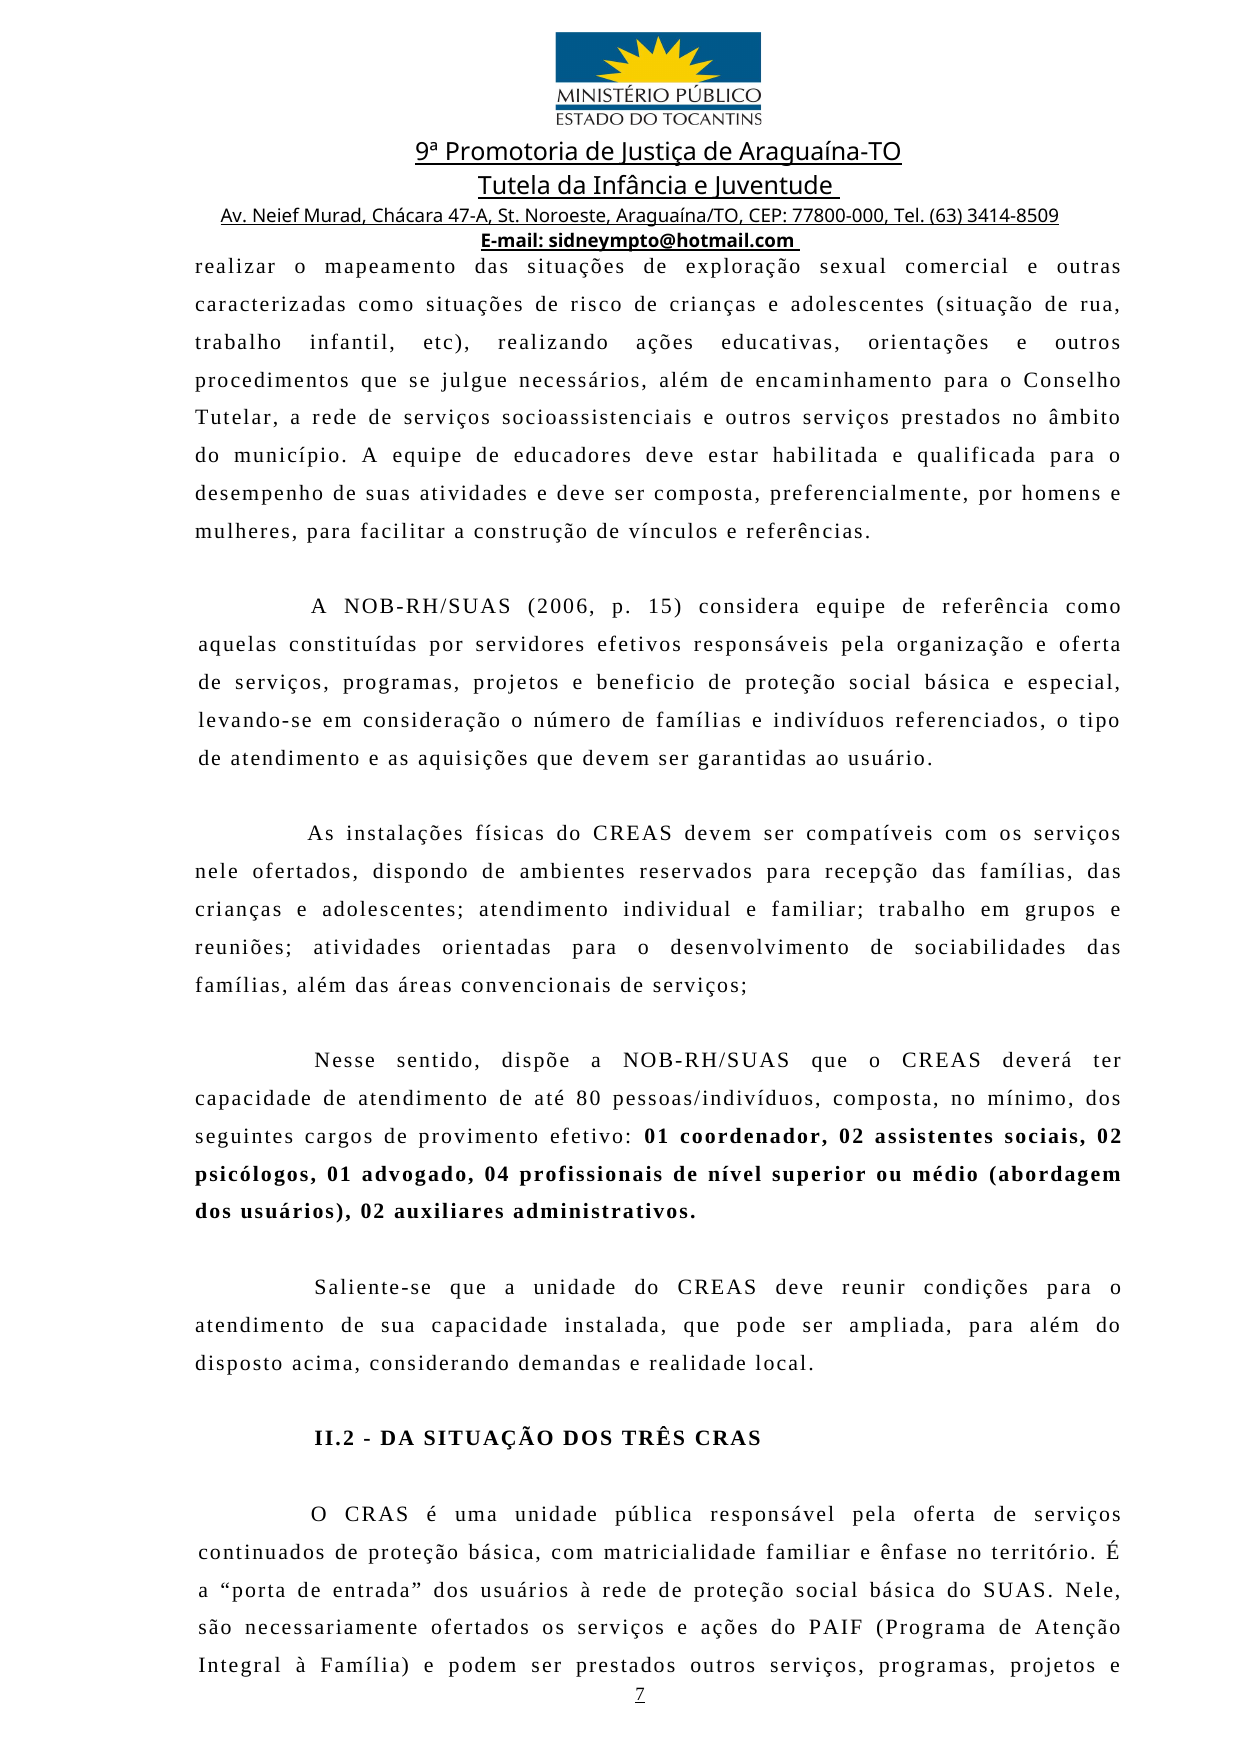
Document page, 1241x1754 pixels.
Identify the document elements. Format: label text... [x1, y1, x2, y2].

text Nesse sentido, dispõe a NOB-RH/SUAS que o CREAS deverá ter capacidade de atendimento de até 80 pessoas/indivíduos, composta, no mínimo, dos seguintes cargos de provimento efetivo: 01 coordenador, 02 assistentes sociais, 02 psicólogos, 01 advogado, 04 profissionais de nível superior ou médio (abordagem dos usuários), 02 auxiliares administrativos. [195, 1047, 1122, 1224]
text As instalações físicas do CREAS devem ser compatíveis com os serviços nele ofertados, dispondo de ambientes reservados para recepção das famílias, das crianças e adolescentes; atendimento individual e familiar; trabalho em grupos e reuniões; atividades orientadas para o desenvolvimento de sociabilidades das famílias, além das áreas convencionais de serviços; [195, 820, 1122, 997]
text II.2 - DA SITUAÇÃO DOS TRÊS CRAS [195, 1425, 1122, 1451]
text realizar o mapeamento das situações de exploração sexual comercial e outras caracterizadas como situações de risco de crianças e adolescentes (situação de rua, trabalho infantil, etc), realizando ações educativas, orientações e outros procedimentos que se julgue necessários, além de encaminhamento para o Conselho Tutelar, a rede de serviços socioassistenciais e outros serviços prestados no âmbito do município. A equipe de educadores deve estar habilitada e qualificada para o desempenho de suas atividades e deve ser composta, preferencialmente, por homens e mulheres, para facilitar a construção de vínculos e referências. [195, 253, 1122, 543]
text A NOB-RH/SUAS (2006, p. 15) considera equipe de referência como aquelas constituídas por servidores efetivos responsáveis pela organização e oferta de serviços, programas, projetos e beneficio de proteção social básica e especial, levando-se em consideração o número de famílias e indivíduos referenciados, o tipo de atendimento e as aquisições que devem ser garantidas ao usuário. [198, 593, 1122, 770]
picture [555, 32, 762, 125]
text O CRAS é uma unidade pública responsável pela oferta de serviços continuados de proteção básica, com matricialidade familiar e ênfase no território. É a “porta de entrada” dos usuários à rede de proteção social básica do SUAS. Nele, são necessariamente ofertados os serviços e ações do PAIF (Programa de Atenção Integral à Família) e podem ser prestados outros serviços, programas, projetos e [198, 1501, 1122, 1677]
text Saliente-se que a unidade do CREAS deve reunir condições para o atendimento de sua capacidade instalada, que pode ser ampliada, para além do disposto acima, considerando demandas e realidade local. [195, 1274, 1122, 1375]
